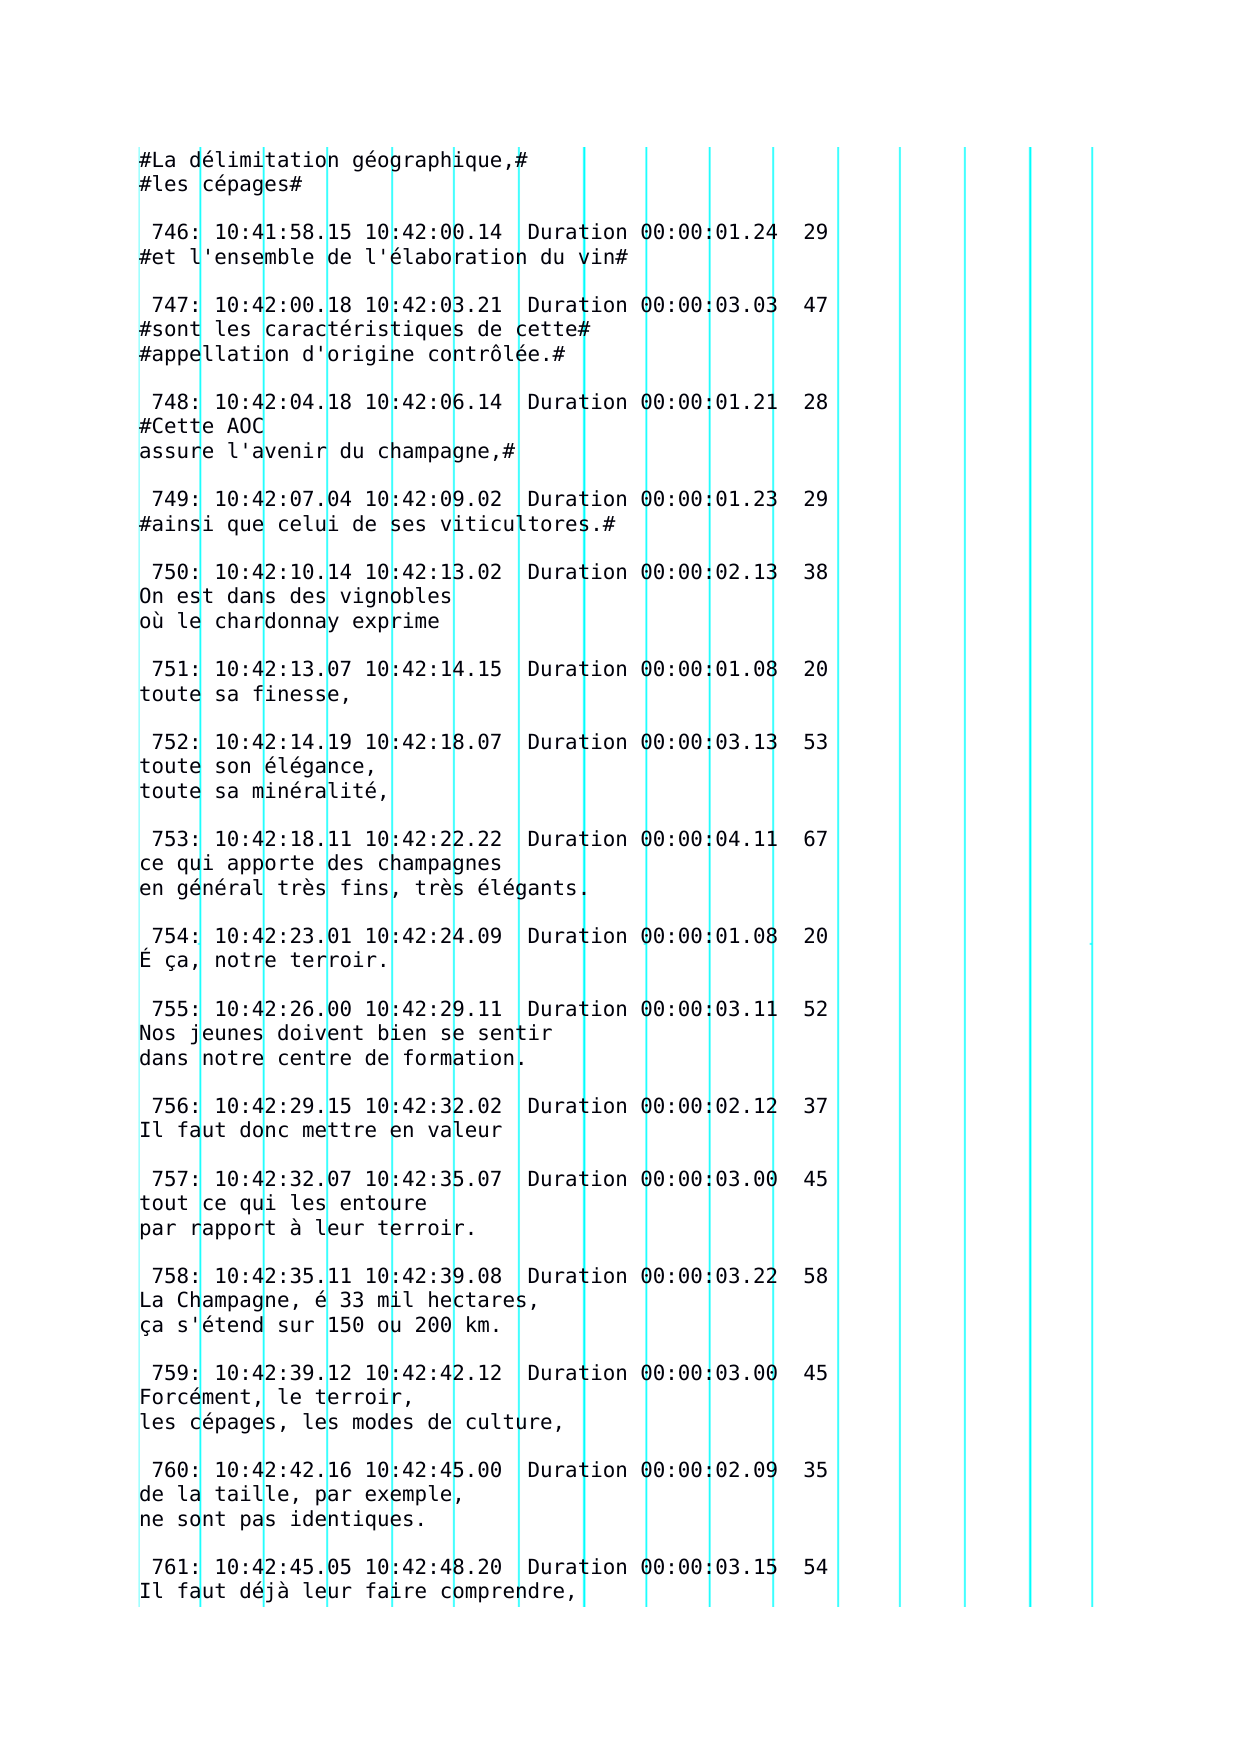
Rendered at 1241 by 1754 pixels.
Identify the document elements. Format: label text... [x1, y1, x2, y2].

text 752: 10:42:14.19 10:42:18.07 Duration 00:00:03.13 53 [139, 730, 1101, 754]
text 750: 10:42:10.14 10:42:13.02 Duration 00:00:02.13 38 [139, 560, 1101, 584]
text dans notre centre de formation. [139, 1046, 1101, 1070]
text Il faut donc mettre en valeur [139, 1118, 1101, 1143]
text les cépages, les modes de culture, [139, 1410, 1101, 1434]
text #les cépages# [139, 172, 1101, 196]
text #Cette AOC [139, 414, 1101, 439]
text 754: 10:42:23.01 10:42:24.09 Duration 00:00:01.08 20 [139, 924, 1101, 948]
text 749: 10:42:07.04 10:42:09.02 Duration 00:00:01.23 29 [139, 487, 1101, 512]
text #sont les caractéristiques de cette# [139, 317, 1101, 342]
text Nos jeunes doivent bien se sentir [139, 1021, 1101, 1046]
text ce qui apporte des champagnes [139, 851, 1101, 876]
text 748: 10:42:04.18 10:42:06.14 Duration 00:00:01.21 28 [139, 390, 1101, 414]
text toute sa minéralité, [139, 779, 1101, 803]
text où le chardonnay exprime [139, 609, 1101, 633]
text La Champagne, é 33 mil hectares, [139, 1288, 1101, 1313]
text par rapport à leur terroir. [139, 1216, 1101, 1240]
text 746: 10:41:58.15 10:42:00.14 Duration 00:00:01.24 29 [139, 220, 1101, 245]
text 747: 10:42:00.18 10:42:03.21 Duration 00:00:03.03 47 [139, 293, 1101, 317]
text en général très fins, très élégants. [139, 876, 1101, 900]
text 751: 10:42:13.07 10:42:14.15 Duration 00:00:01.08 20 [139, 657, 1101, 682]
text assure l'avenir du champagne,# [139, 439, 1101, 463]
text 756: 10:42:29.15 10:42:32.02 Duration 00:00:02.12 37 [139, 1094, 1101, 1118]
text Il faut déjà leur faire comprendre, [139, 1579, 1101, 1604]
text 761: 10:42:45.05 10:42:48.20 Duration 00:00:03.15 54 [139, 1555, 1101, 1579]
text On est dans des vignobles [139, 584, 1101, 609]
text É ça, notre terroir. [139, 948, 1101, 973]
text tout ce qui les entoure [139, 1191, 1101, 1216]
text toute sa finesse, [139, 682, 1101, 706]
picture [138, 147, 1102, 1607]
text 755: 10:42:26.00 10:42:29.11 Duration 00:00:03.11 52 [139, 997, 1101, 1021]
text #appellation d'origine contrôlée.# [139, 342, 1101, 366]
text #La délimitation géographique,# [139, 148, 1101, 172]
text 758: 10:42:35.11 10:42:39.08 Duration 00:00:03.22 58 [139, 1264, 1101, 1288]
text ça s'étend sur 150 ou 200 km. [139, 1313, 1101, 1337]
text toute son élégance, [139, 754, 1101, 779]
text de la taille, par exemple, [139, 1482, 1101, 1507]
text 760: 10:42:42.16 10:42:45.00 Duration 00:00:02.09 35 [139, 1458, 1101, 1482]
text #ainsi que celui de ses viticultores.# [139, 512, 1101, 536]
text Forcément, le terroir, [139, 1385, 1101, 1410]
text 759: 10:42:39.12 10:42:42.12 Duration 00:00:03.00 45 [139, 1361, 1101, 1385]
text 753: 10:42:18.11 10:42:22.22 Duration 00:00:04.11 67 [139, 827, 1101, 851]
text #et l'ensemble de l'élaboration du vin# [139, 245, 1101, 269]
text ne sont pas identiques. [139, 1507, 1101, 1531]
text 757: 10:42:32.07 10:42:35.07 Duration 00:00:03.00 45 [139, 1167, 1101, 1191]
